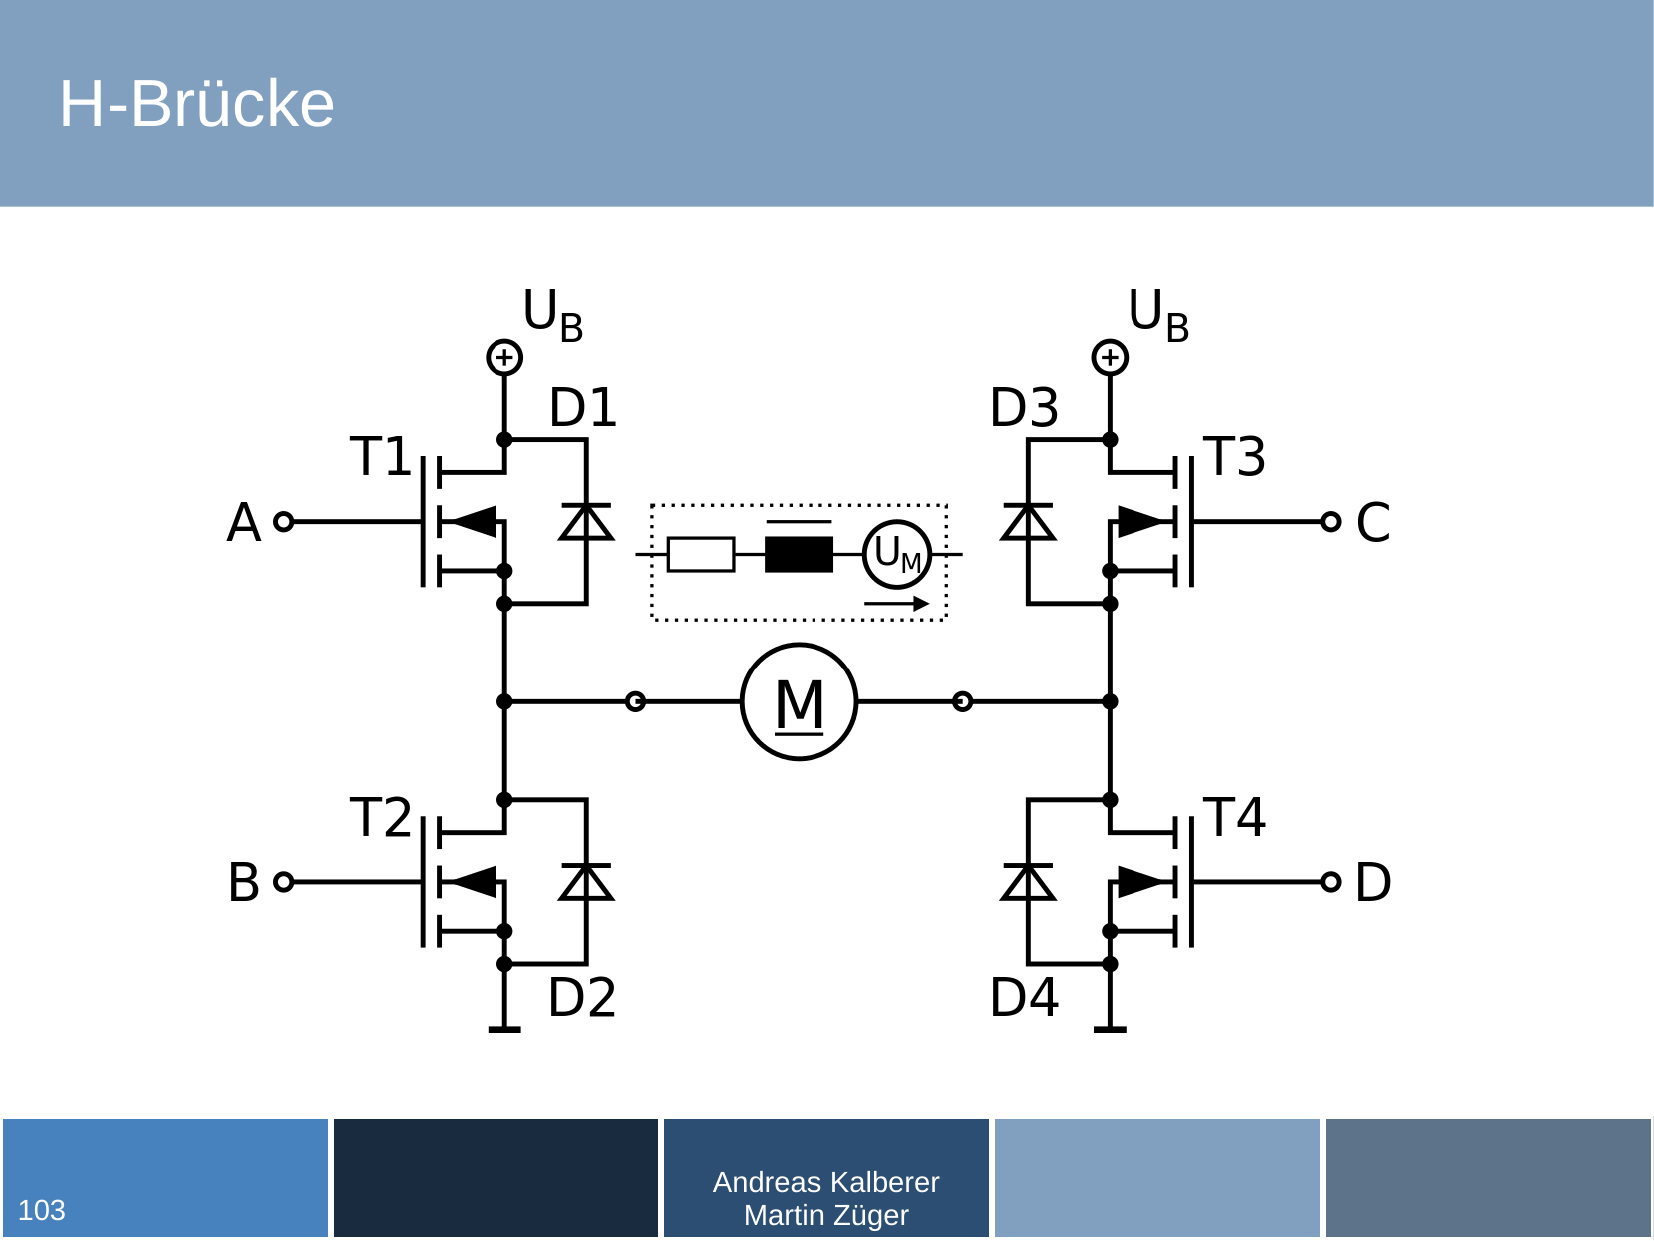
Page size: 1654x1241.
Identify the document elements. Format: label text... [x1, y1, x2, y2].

picture [177, 259, 1453, 1078]
title H-Brücke [59, 29, 1595, 178]
